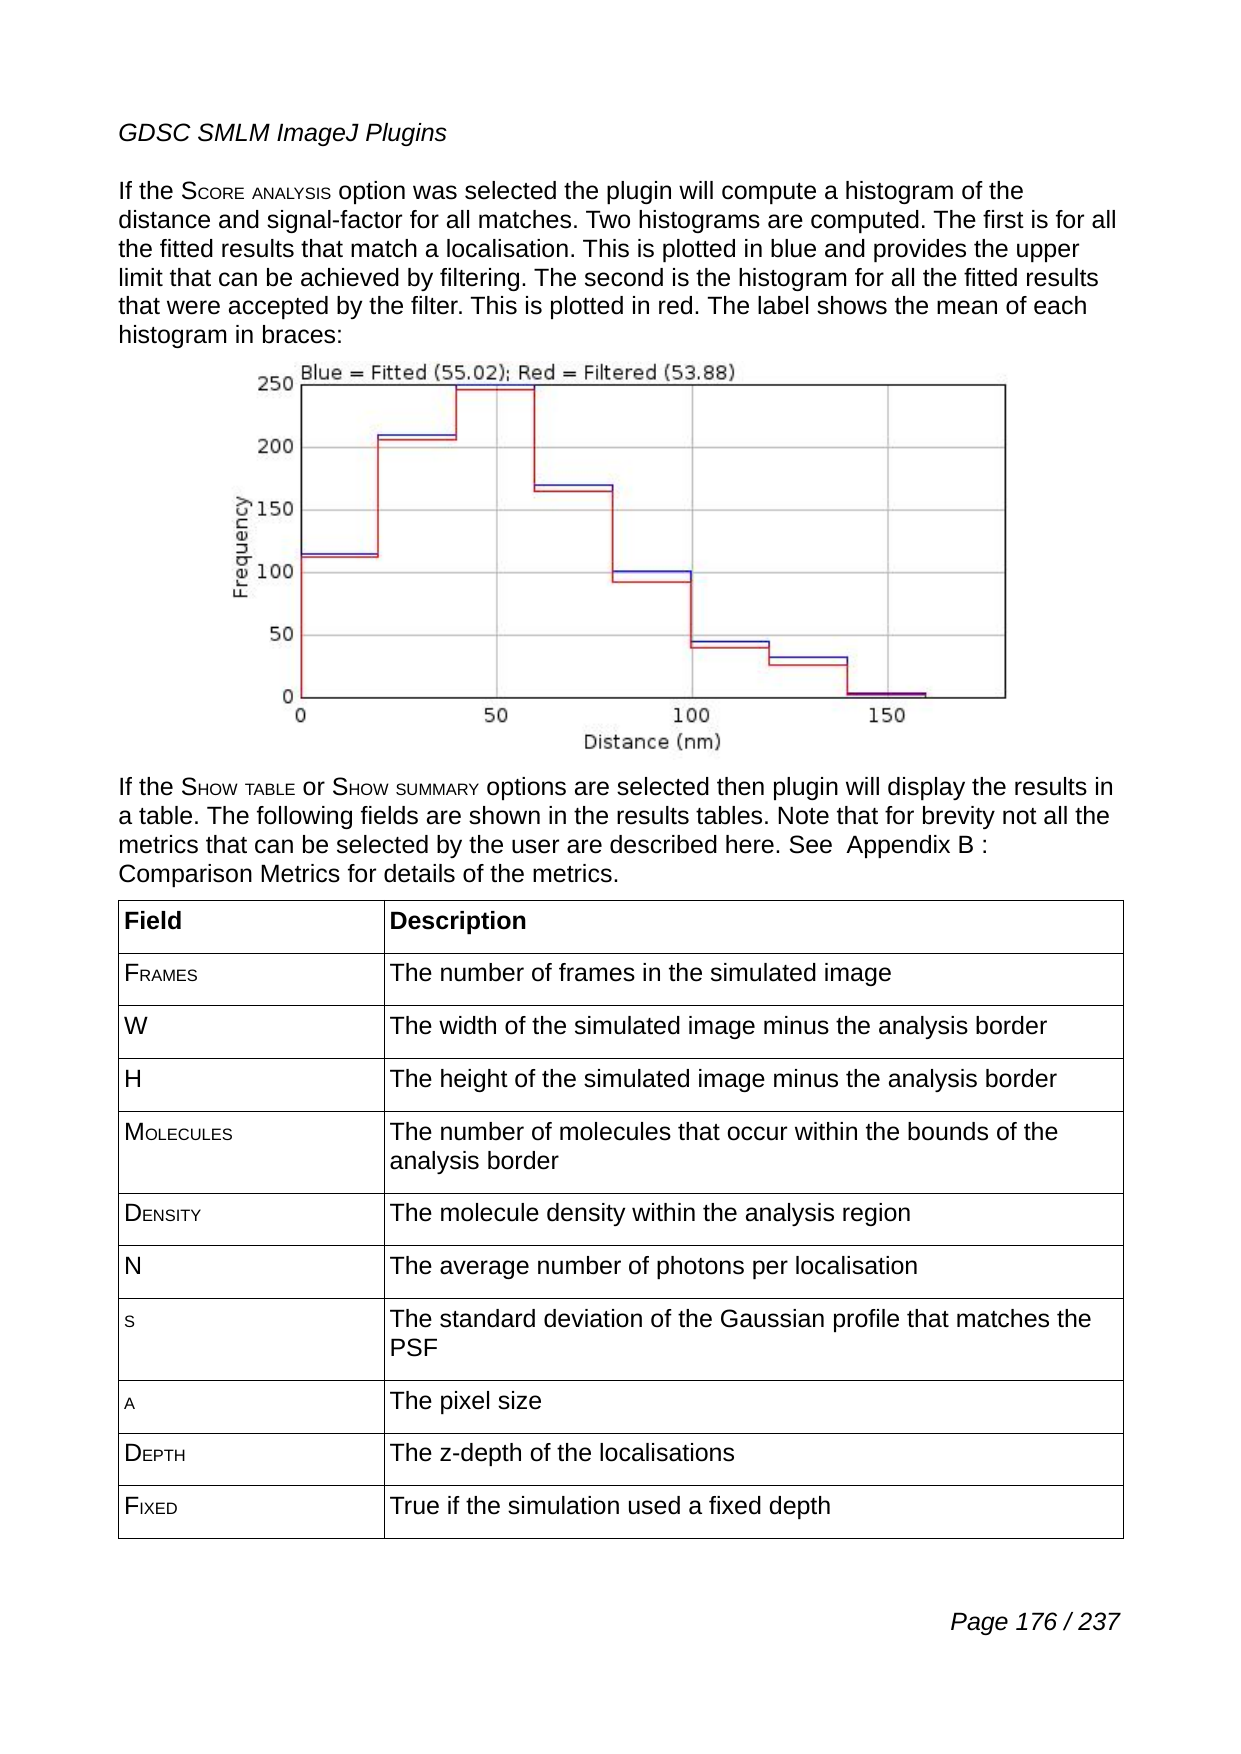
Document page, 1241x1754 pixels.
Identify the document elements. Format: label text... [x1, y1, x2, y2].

table_cell The number of frames in the simulated image [385, 954, 1123, 1005]
table_cell The pixel size [385, 1381, 1123, 1433]
table_cell W [119, 1006, 384, 1058]
table_cell Frames [119, 954, 384, 1005]
text If the Score analysis option was selected the plugin will compute a histogram of the distance and signal-factor for all matches. Two histograms are computed. The first is for all the fitted results that match a localisation. This is plotted in blue and provides the upper limit that can be achieved by filtering. The second is the histogram for all the fitted results that were accepted by the filter. This is plotted in red. The label shows the mean of each histogram in braces: [118, 176, 1122, 349]
text If the Show table or Show summary options are selected then plugin will display the results in a table. The following fields are shown in the results tables. Note that for brevity not all the metrics that can be selected by the user are described here. See Appendix B : Comparison Metrics for details of the metrics. [118, 772, 1122, 887]
table_cell The number of molecules that occur within the bounds of the analysis border [385, 1112, 1123, 1193]
table_cell Molecules [119, 1112, 384, 1193]
table_cell The width of the simulated image minus the analysis border [385, 1006, 1123, 1058]
table_header Field [119, 901, 384, 953]
table_header Description [385, 901, 1123, 953]
table_cell a [119, 1381, 384, 1433]
table_cell N [119, 1246, 384, 1298]
table_cell H [119, 1059, 384, 1111]
table_cell Depth [119, 1434, 384, 1485]
table_cell The average number of photons per localisation [385, 1246, 1123, 1298]
table_cell The z-depth of the localisations [385, 1434, 1123, 1485]
picture [207, 361, 1033, 760]
table_cell Fixed [119, 1486, 384, 1538]
table_cell The molecule density within the analysis region [385, 1194, 1123, 1245]
table_cell s [119, 1299, 384, 1380]
table_cell True if the simulation used a fixed depth [385, 1486, 1123, 1538]
table_cell The height of the simulated image minus the analysis border [385, 1059, 1123, 1111]
table_cell The standard deviation of the Gaussian profile that matches the PSF [385, 1299, 1123, 1380]
table_cell Density [119, 1194, 384, 1245]
